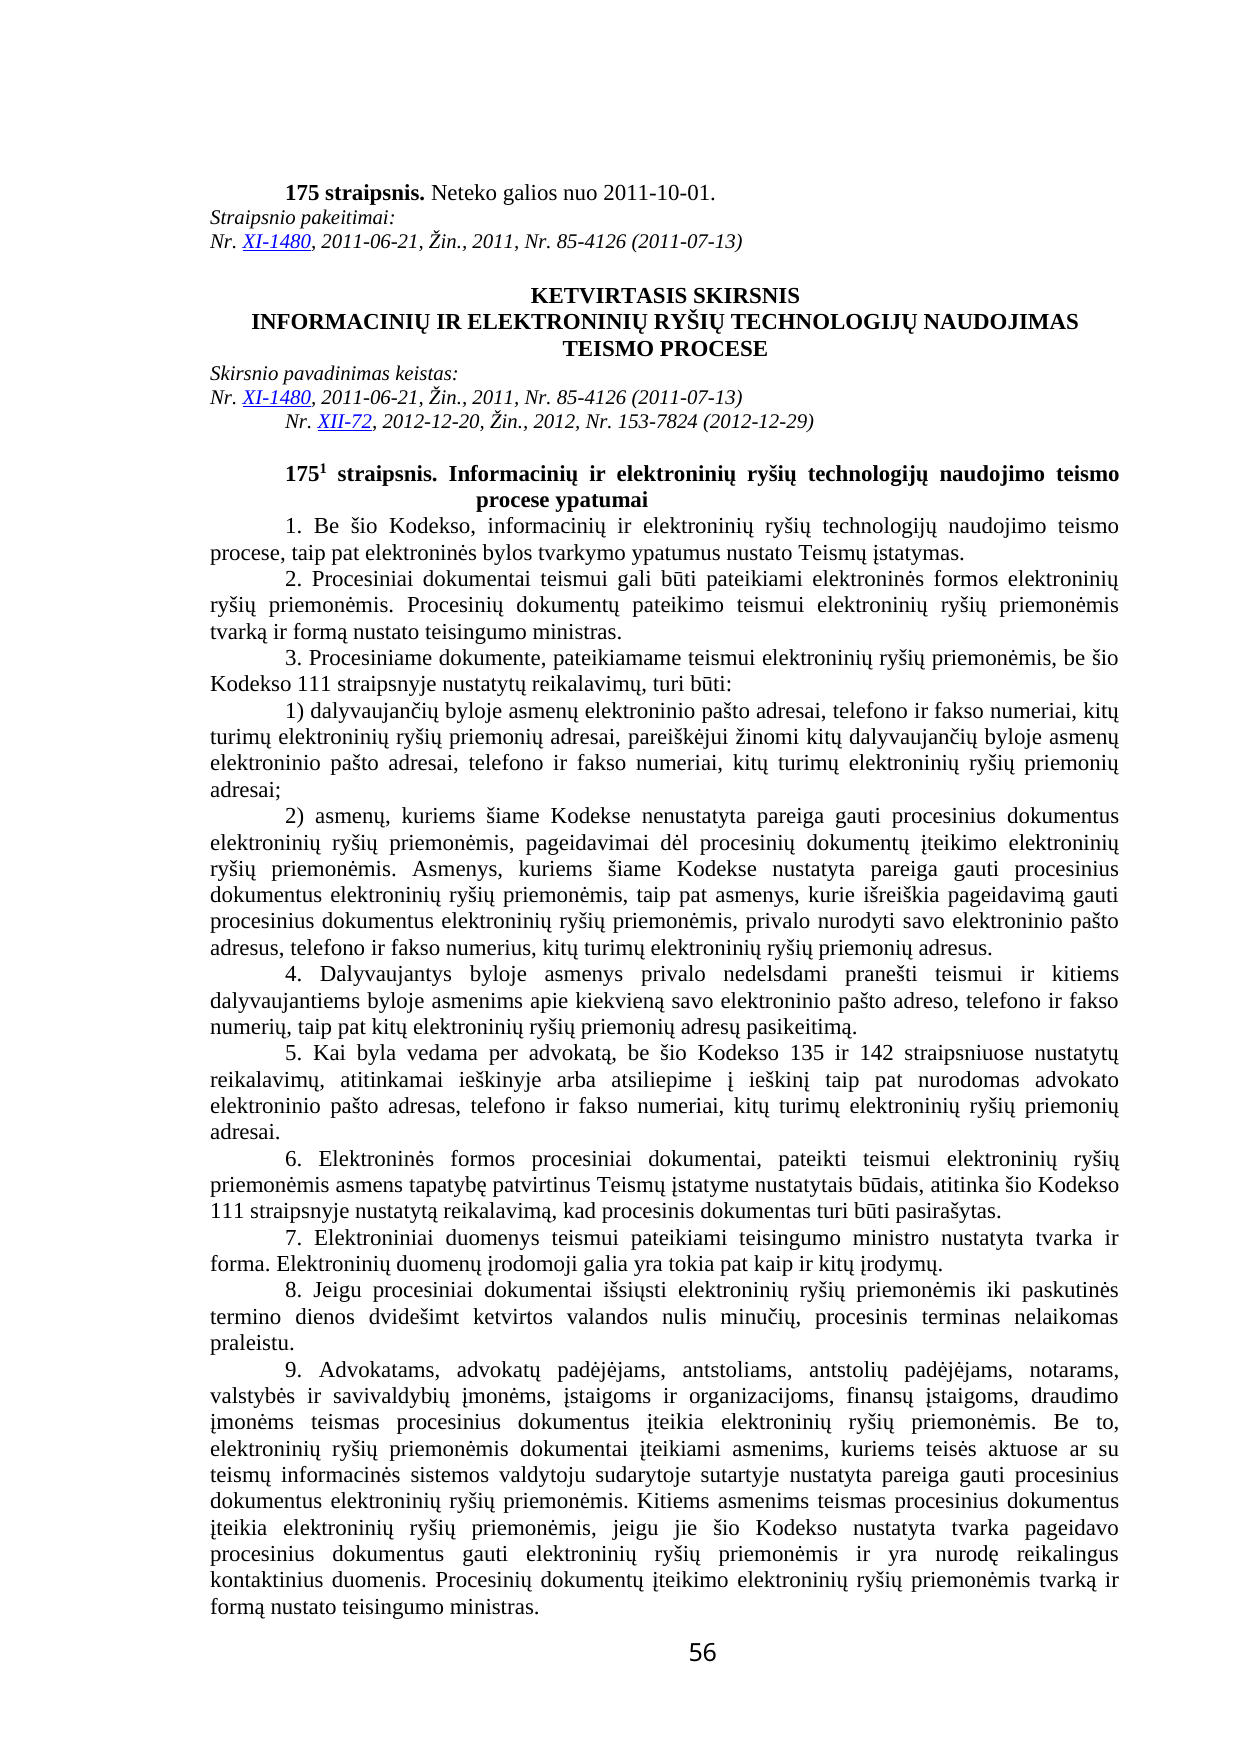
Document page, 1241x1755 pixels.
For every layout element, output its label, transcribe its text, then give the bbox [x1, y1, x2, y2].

text 3. Procesiniame dokumente, pateikiamame teismui elektroninių ryšių priemonėmis, be šio Kodekso 111 straipsnyje nustatytų reikalavimų, turi būti: [210, 644, 1120, 697]
text Nr. XII-72, 2012-12-20, Žin., 2012, Nr. 153-7824 (2012-12-29) [210, 409, 1120, 433]
text 175 straipsnis. Neteko galios nuo 2011-10-01. [210, 179, 1120, 205]
text 1751 straipsnis. Informacinių ir elektroninių ryšių technologijų naudojimo teismo procese ypatumai [285, 459, 1120, 512]
text 5. Kai byla vedama per advokatą, be šio Kodekso 135 ir 142 straipsniuose nustatytų reikalavimų, atitinkamai ieškinyje arba atsiliepime į ieškinį taip pat nurodomas advokato elektroninio pašto adresas, telefono ir fakso numeriai, kitų turimų elektroninių ryšių priemonių adresai. [210, 1039, 1120, 1145]
text 4. Dalyvaujantys byloje asmenys privalo nedelsdami pranešti teismui ir kitiems dalyvaujantiems byloje asmenims apie kiekvieną savo elektroninio pašto adreso, telefono ir fakso numerių, taip pat kitų elektroninių ryšių priemonių adresų pasikeitimą. [210, 960, 1120, 1039]
text 8. Jeigu procesiniai dokumentai išsiųsti elektroninių ryšių priemonėmis iki paskutinės termino dienos dvidešimt ketvirtos valandos nulis minučių, procesinis terminas nelaikomas praleistu. [210, 1277, 1120, 1356]
text 1. Be šio Kodekso, informacinių ir elektroninių ryšių technologijų naudojimo teismo procese, taip pat elektroninės bylos tvarkymo ypatumus nustato Teismų įstatymas. [210, 512, 1120, 565]
text 7. Elektroniniai duomenys teismui pateikiami teisingumo ministro nustatyta tvarka ir forma. Elektroninių duomenų įrodomoji galia yra tokia pat kaip ir kitų įrodymų. [210, 1224, 1120, 1277]
text 6. Elektroninės formos procesiniai dokumentai, pateikti teismui elektroninių ryšių priemonėmis asmens tapatybę patvirtinus Teismų įstatyme nustatytais būdais, atitinka šio Kodekso 111 straipsnyje nustatytą reikalavimą, kad procesinis dokumentas turi būti pasirašytas. [210, 1145, 1120, 1224]
text Straipsnio pakeitimai: [210, 205, 1120, 229]
text Skirsnio pavadinimas keistas: [210, 361, 1120, 385]
text 2. Procesiniai dokumentai teismui gali būti pateikiami elektroninės formos elektroninių ryšių priemonėmis. Procesinių dokumentų pateikimo teismui elektroninių ryšių priemonėmis tvarką ir formą nustato teisingumo ministras. [210, 565, 1120, 644]
text Nr. XI-1480, 2011-06-21, Žin., 2011, Nr. 85-4126 (2011-07-13) [210, 385, 1120, 409]
text INFORMACINIŲ IR ELEKTRONINIŲ RYŠIŲ TECHNOLOGIJŲ NAUDOJIMAS TEISMO PROCESE [210, 308, 1120, 361]
text Ketvirtasis skirsnis [210, 282, 1120, 308]
text 2) asmenų, kuriems šiame Kodekse nenustatyta pareiga gauti procesinius dokumentus elektroninių ryšių priemonėmis, pageidavimai dėl procesinių dokumentų įteikimo elektroninių ryšių priemonėmis. Asmenys, kuriems šiame Kodekse nustatyta pareiga gauti procesinius dokumentus elektroninių ryšių priemonėmis, taip pat asmenys, kurie išreiškia pageidavimą gauti procesinius dokumentus elektroninių ryšių priemonėmis, privalo nurodyti savo elektroninio pašto adresus, telefono ir fakso numerius, kitų turimų elektroninių ryšių priemonių adresus. [210, 802, 1120, 960]
text Nr. XI-1480, 2011-06-21, Žin., 2011, Nr. 85-4126 (2011-07-13) [210, 229, 1120, 253]
text 9. Advokatams, advokatų padėjėjams, antstoliams, antstolių padėjėjams, notarams, valstybės ir savivaldybių įmonėms, įstaigoms ir organizacijoms, finansų įstaigoms, draudimo įmonėms teismas procesinius dokumentus įteikia elektroninių ryšių priemonėmis. Be to, elektroninių ryšių priemonėmis dokumentai įteikiami asmenims, kuriems teisės aktuose ar su teismų informacinės sistemos valdytoju sudarytoje sutartyje nustatyta pareiga gauti procesinius dokumentus elektroninių ryšių priemonėmis. Kitiems asmenims teismas procesinius dokumentus įteikia elektroninių ryšių priemonėmis, jeigu jie šio Kodekso nustatyta tvarka pageidavo procesinius dokumentus gauti elektroninių ryšių priemonėmis ir yra nurodę reikalingus kontaktinius duomenis. Procesinių dokumentų įteikimo elektroninių ryšių priemonėmis tvarką ir formą nustato teisingumo ministras. [210, 1356, 1120, 1619]
text 1) dalyvaujančių byloje asmenų elektroninio pašto adresai, telefono ir fakso numeriai, kitų turimų elektroninių ryšių priemonių adresai, pareiškėjui žinomi kitų dalyvaujančių byloje asmenų elektroninio pašto adresai, telefono ir fakso numeriai, kitų turimų elektroninių ryšių priemonių adresai; [210, 697, 1120, 802]
